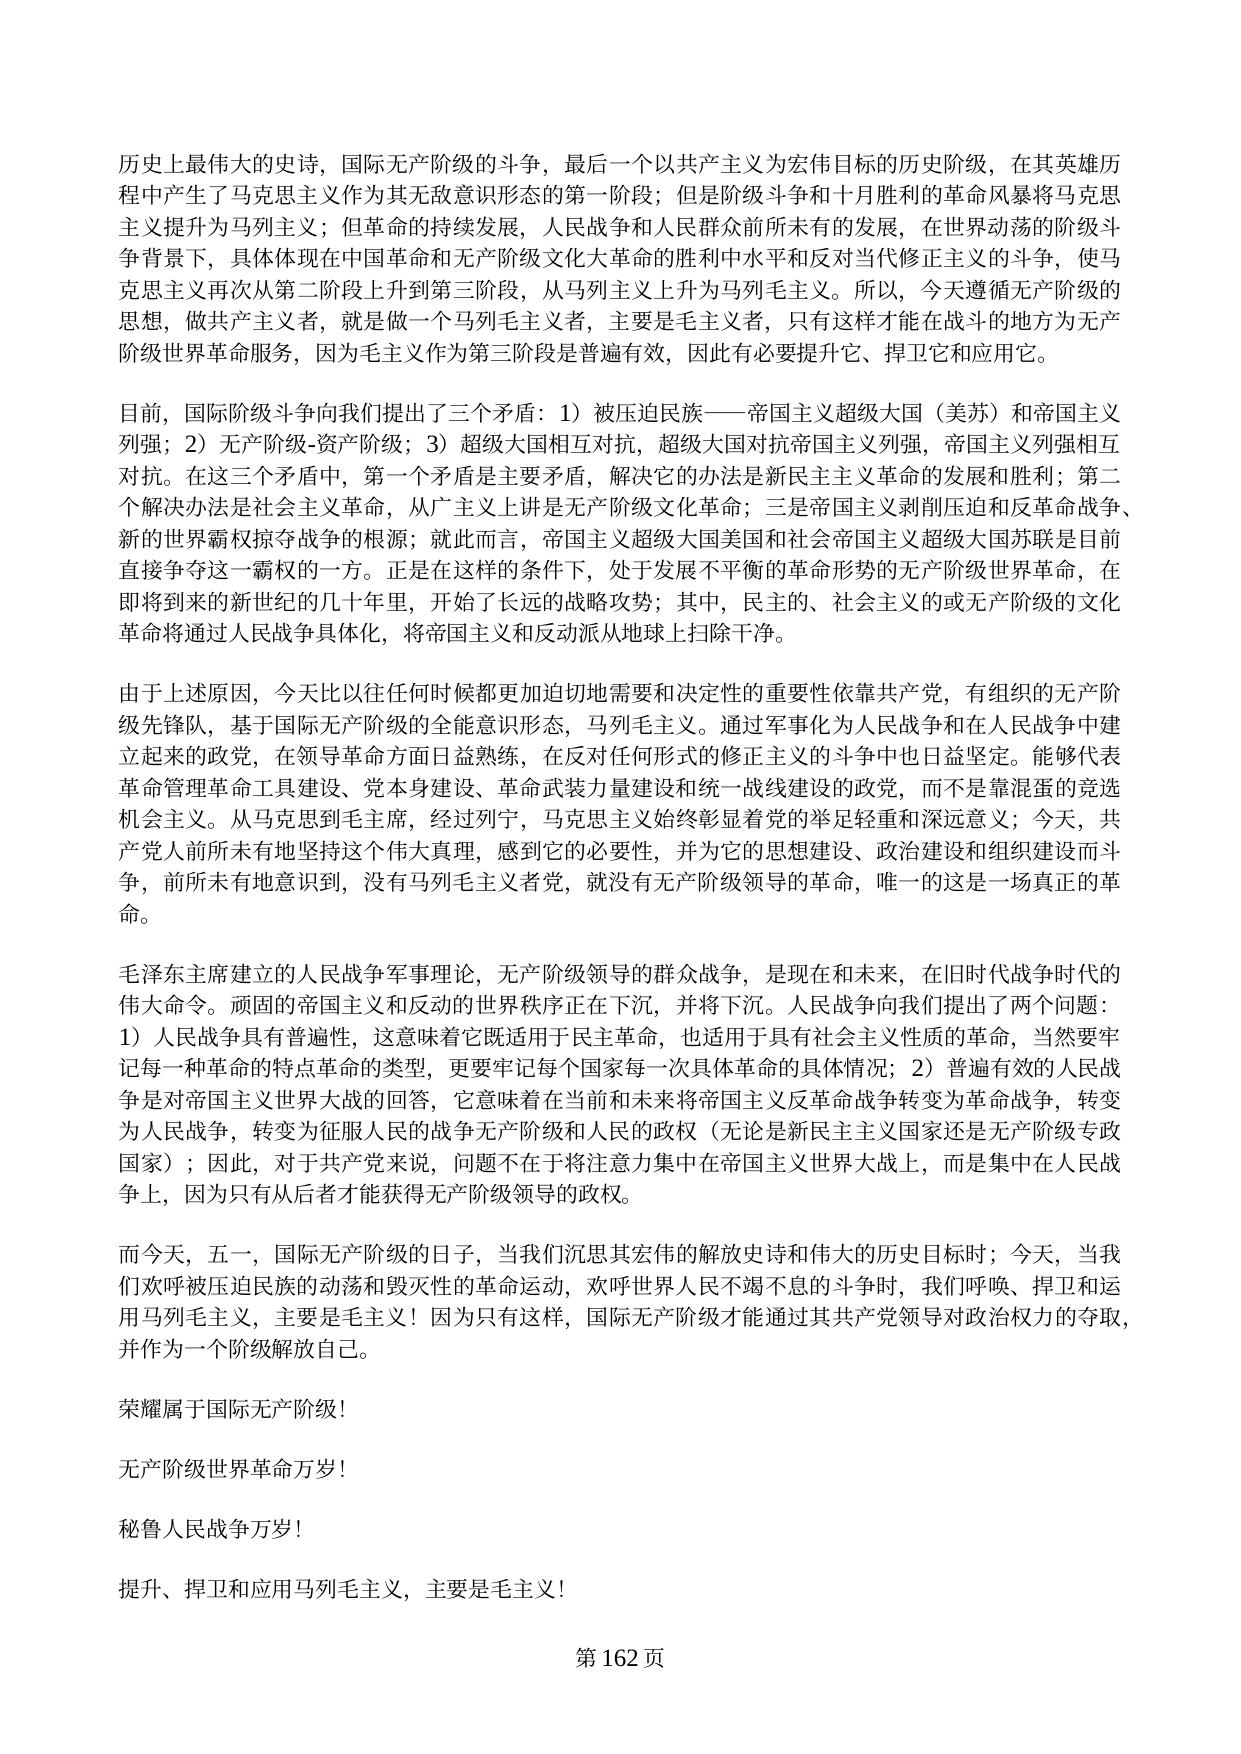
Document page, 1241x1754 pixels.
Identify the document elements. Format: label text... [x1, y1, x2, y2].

text 而今天，五一，国际无产阶级的日子，当我们沉思其宏伟的解放史诗和伟大的历史目标时；今天，当我们欢呼被压迫民族的动荡和毁灭性的革命运动，欢呼世界人民不竭不息的斗争时，我们呼唤、捍卫和运用马列毛主义，主要是毛主义！因为只有这样，国际无产阶级才能通过其共产党领导对政治权力的夺取，并作为一个阶级解放自己。 [118, 1237, 1122, 1363]
text 无产阶级世界革命万岁！ [118, 1452, 1122, 1484]
text 提升、捍卫和应用马列毛主义，主要是毛主义！ [118, 1573, 1122, 1604]
text 毛泽东主席建立的人民战争军事理论，无产阶级领导的群众战争，是现在和未来，在旧时代战争时代的伟大命令。顽固的帝国主义和反动的世界秩序正在下沉，并将下沉。人民战争向我们提出了两个问题：1）人民战争具有普遍性，这意味着它既适用于民主革命，也适用于具有社会主义性质的革命，当然要牢记每一种革命的特点革命的类型，更要牢记每个国家每一次具体革命的具体情况；2）普遍有效的人民战争是对帝国主义世界大战的回答，它意味着在当前和未来将帝国主义反革命战争转变为革命战争，转变为人民战争，转变为征服人民的战争无产阶级和人民的政权（无论是新民主主义国家还是无产阶级专政国家）；因此，对于共产党来说，问题不在于将注意力集中在帝国主义世界大战上，而是集中在人民战争上，因为只有从后者才能获得无产阶级领导的政权。 [118, 957, 1122, 1209]
text 由于上述原因，今天比以往任何时候都更加迫切地需要和决定性的重要性依靠共产党，有组织的无产阶级先锋队，基于国际无产阶级的全能意识形态，马列毛主义。通过军事化为人民战争和在人民战争中建立起来的政党，在领导革命方面日益熟练，在反对任何形式的修正主义的斗争中也日益坚定。能够代表革命管理革命工具建设、党本身建设、革命武装力量建设和统一战线建设的政党，而不是靠混蛋的竞选机会主义。从马克思到毛主席，经过列宁，马克思主义始终彰显着党的举足轻重和深远意义；今天，共产党人前所未有地坚持这个伟大真理，感到它的必要性，并为它的思想建设、政治建设和组织建设而斗争，前所未有地意识到，没有马列毛主义者党，就没有无产阶级领导的革命，唯一的这是一场真正的革命。 [118, 677, 1122, 928]
text 秘鲁人民战争万岁！ [118, 1512, 1122, 1544]
text 目前，国际阶级斗争向我们提出了三个矛盾：1）被压迫民族——帝国主义超级大国（美苏）和帝国主义列强；2）无产阶级-资产阶级；3）超级大国相互对抗，超级大国对抗帝国主义列强，帝国主义列强相互对抗。在这三个矛盾中，第一个矛盾是主要矛盾，解决它的办法是新民主主义革命的发展和胜利；第二个解决办法是社会主义革命，从广主义上讲是无产阶级文化革命；三是帝国主义剥削压迫和反革命战争、新的世界霸权掠夺战争的根源；就此而言，帝国主义超级大国美国和社会帝国主义超级大国苏联是目前直接争夺这一霸权的一方。正是在这样的条件下，处于发展不平衡的革命形势的无产阶级世界革命，在即将到来的新世纪的几十年里，开始了长远的战略攻势；其中，民主的、社会主义的或无产阶级的文化革命将通过人民战争具体化，将帝国主义和反动派从地球上扫除干净。 [118, 396, 1122, 648]
text 荣耀属于国际无产阶级！ [118, 1392, 1122, 1423]
text 历史上最伟大的史诗，国际无产阶级的斗争，最后一个以共产主义为宏伟目标的历史阶级，在其英雄历程中产生了马克思主义作为其无敌意识形态的第一阶段；但是阶级斗争和十月胜利的革命风暴将马克思主义提升为马列主义；但革命的持续发展，人民战争和人民群众前所未有的发展，在世界动荡的阶级斗争背景下，具体体现在中国革命和无产阶级文化大革命的胜利中水平和反对当代修正主义的斗争，使马克思主义再次从第二阶段上升到第三阶段，从马列主义上升为马列毛主义。所以，今天遵循无产阶级的思想，做共产主义者，就是做一个马列毛主义者，主要是毛主义者，只有这样才能在战斗的地方为无产阶级世界革命服务，因为毛主义作为第三阶段是普遍有效，因此有必要提升它、捍卫它和应用它。 [118, 147, 1122, 367]
